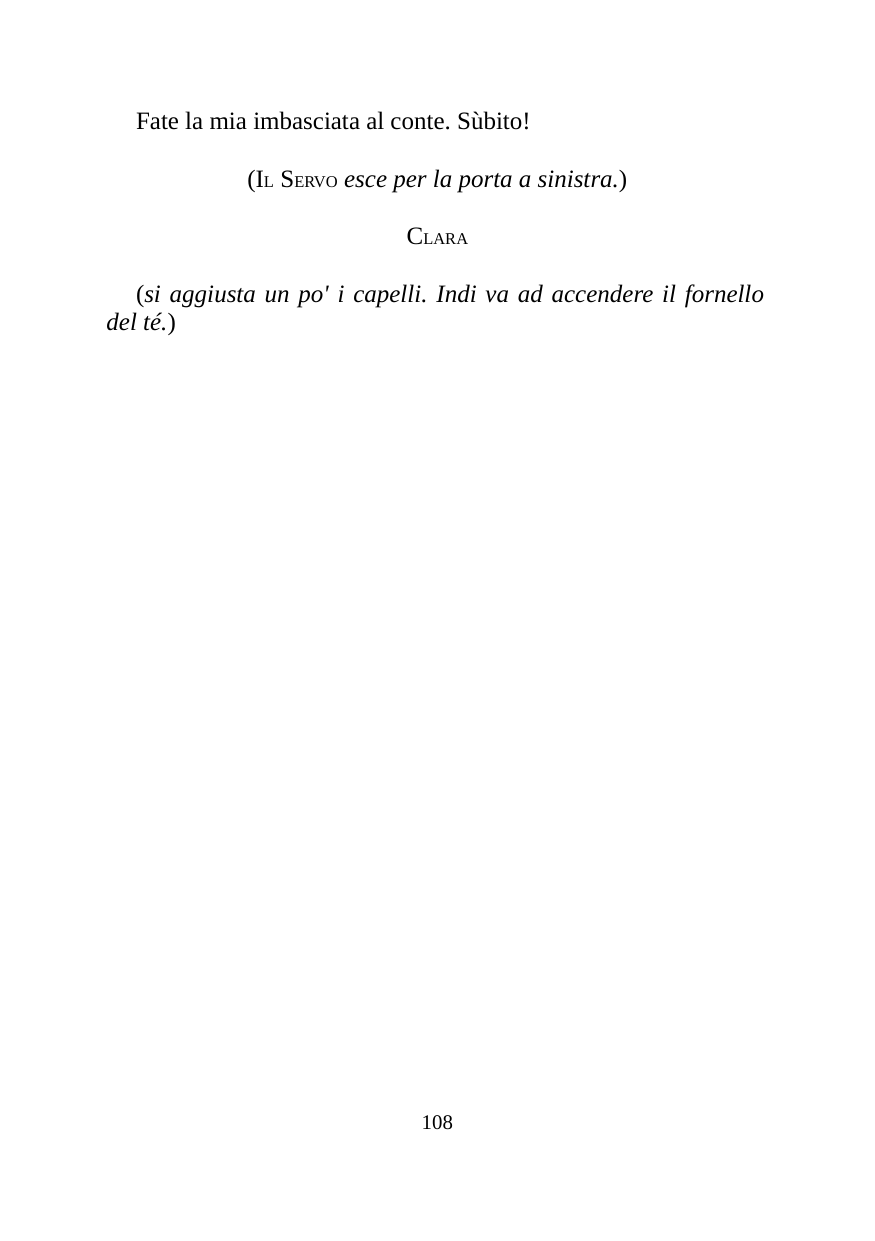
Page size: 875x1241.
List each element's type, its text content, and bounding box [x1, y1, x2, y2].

text (si aggiusta un po' i capelli. Indi va ad accendere il fornello del té.) [106, 279, 768, 336]
text Clara [106, 221, 768, 250]
text Fate la mia imbasciata al conte. Sùbito! [106, 106, 768, 135]
text (Il Servo esce per la porta a sinistra.) [106, 164, 768, 192]
